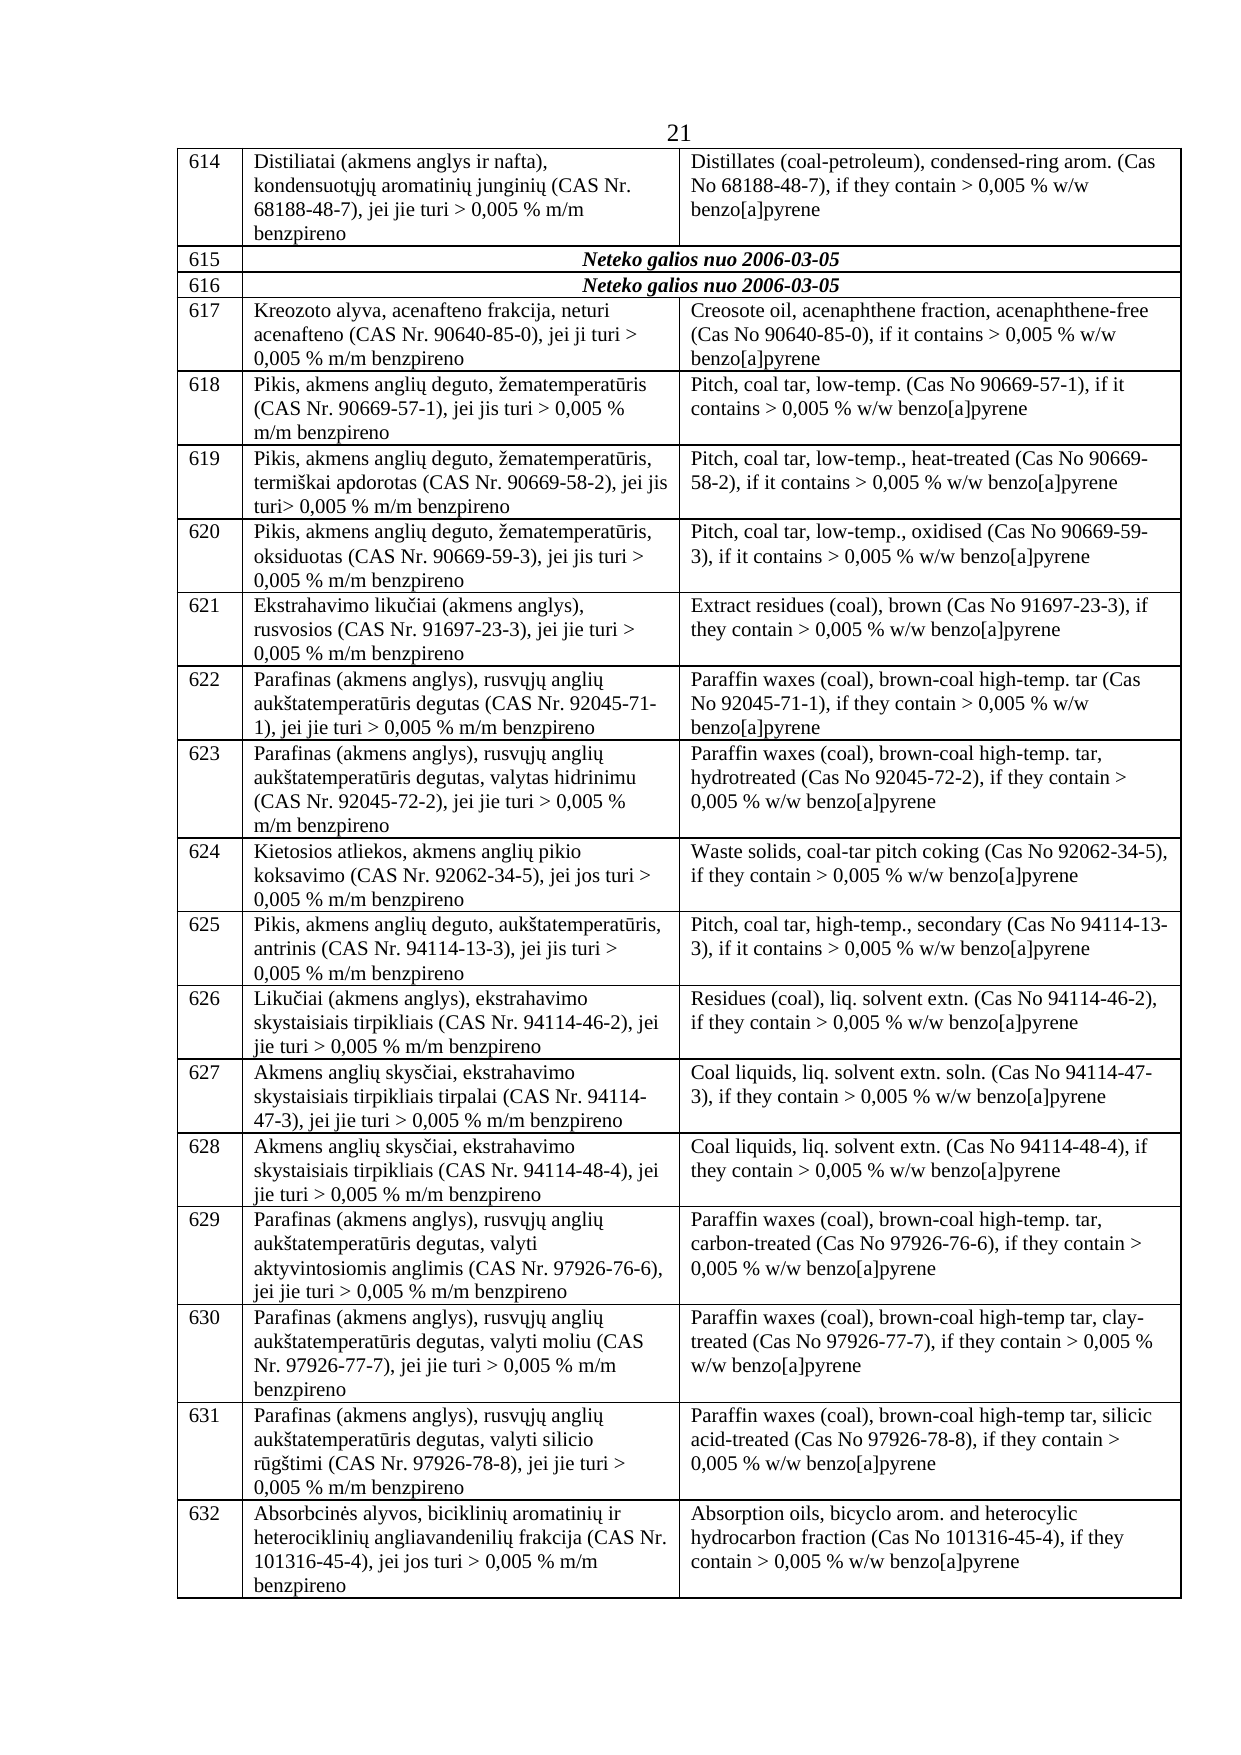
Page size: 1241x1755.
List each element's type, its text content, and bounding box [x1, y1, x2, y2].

table_cell 624 [178, 839, 242, 911]
table_cell Paraffin waxes (coal), brown-coal high-temp tar, clay-treated (Cas No 97926-77-7), if they contain > 0,005 % w/w benzo[a]pyrene [680, 1305, 1180, 1401]
table_cell Paraffin waxes (coal), brown-coal high-temp tar, silicic acid-treated (Cas No 97926-78-8), if they contain > 0,005 % w/w benzo[a]pyrene [680, 1403, 1180, 1499]
table_cell 620 [178, 520, 242, 592]
table_cell 618 [178, 372, 242, 444]
table_cell 629 [178, 1207, 242, 1303]
table_cell 622 [178, 667, 242, 739]
table_cell Pikis, akmens anglių deguto, žematemperatūris, oksiduotas (CAS Nr. 90669-59-3), jei jis turi > 0,005 % m/m benzpireno [243, 520, 679, 592]
table_cell Kietosios atliekos, akmens anglių pikio koksavimo (CAS Nr. 92062-34-5), jei jos turi > 0,005 % m/m benzpireno [243, 839, 679, 911]
table_cell Coal liquids, liq. solvent extn. soln. (Cas No 94114-47-3), if they contain > 0,005 % w/w benzo[a]pyrene [680, 1060, 1180, 1132]
table_cell Absorption oils, bicyclo arom. and heterocylic hydrocarbon fraction (Cas No 101316-45-4), if they contain > 0,005 % w/w benzo[a]pyrene [680, 1501, 1180, 1597]
table_cell 628 [178, 1134, 242, 1206]
table_cell Parafinas (akmens anglys), rusvųjų anglių aukštatemperatūris degutas, valyti moliu (CAS Nr. 97926-77-7), jei jie turi > 0,005 % m/m benzpireno [243, 1305, 679, 1401]
table_cell Akmens anglių skysčiai, ekstrahavimo skystaisiais tirpikliais (CAS Nr. 94114-48-4), jei jie turi > 0,005 % m/m benzpireno [243, 1134, 679, 1206]
table_cell Paraffin waxes (coal), brown-coal high-temp. tar (Cas No 92045-71-1), if they contain > 0,005 % w/w benzo[a]pyrene [680, 667, 1180, 739]
table_cell Coal liquids, liq. solvent extn. (Cas No 94114-48-4), if they contain > 0,005 % w/w benzo[a]pyrene [680, 1134, 1180, 1206]
table_cell Pitch, coal tar, low-temp., heat-treated (Cas No 90669-58-2), if it contains > 0,005 % w/w benzo[a]pyrene [680, 446, 1180, 518]
table_cell Neteko galios nuo 2006-03-05 [243, 273, 1180, 297]
table_cell Pikis, akmens anglių deguto, aukštatemperatūris, antrinis (CAS Nr. 94114-13-3), jei jis turi > 0,005 % m/m benzpireno [243, 912, 679, 984]
table_cell Paraffin waxes (coal), brown-coal high-temp. tar, hydrotreated (Cas No 92045-72-2), if they contain > 0,005 % w/w benzo[a]pyrene [680, 741, 1180, 837]
table_cell Residues (coal), liq. solvent extn. (Cas No 94114-46-2), if they contain > 0,005 % w/w benzo[a]pyrene [680, 986, 1180, 1058]
table_cell Parafinas (akmens anglys), rusvųjų anglių aukštatemperatūris degutas (CAS Nr. 92045-71-1), jei jie turi > 0,005 % m/m benzpireno [243, 667, 679, 739]
table_cell Distillates (coal-petroleum), condensed-ring arom. (Cas No 68188-48-7), if they contain > 0,005 % w/w benzo[a]pyrene [680, 149, 1180, 245]
table_cell Pitch, coal tar, low-temp., oxidised (Cas No 90669-59-3), if it contains > 0,005 % w/w benzo[a]pyrene [680, 520, 1180, 592]
table_cell Parafinas (akmens anglys), rusvųjų anglių aukštatemperatūris degutas, valyti silicio rūgštimi (CAS Nr. 97926-78-8), jei jie turi > 0,005 % m/m benzpireno [243, 1403, 679, 1499]
table_cell 621 [178, 593, 242, 665]
table_cell Likučiai (akmens anglys), ekstrahavimo skystaisiais tirpikliais (CAS Nr. 94114-46-2), jei jie turi > 0,005 % m/m benzpireno [243, 986, 679, 1058]
table_cell Kreozoto alyva, acenafteno frakcija, neturi acenafteno (CAS Nr. 90640-85-0), jei ji turi > 0,005 % m/m benzpireno [243, 298, 679, 370]
table_cell Distiliatai (akmens anglys ir nafta), kondensuotųjų aromatinių junginių (CAS Nr. 68188-48-7), jei jie turi > 0,005 % m/m benzpireno [243, 149, 679, 245]
table_cell 632 [178, 1501, 242, 1597]
table_cell 631 [178, 1403, 242, 1499]
table_cell Paraffin waxes (coal), brown-coal high-temp. tar, carbon-treated (Cas No 97926-76-6), if they contain > 0,005 % w/w benzo[a]pyrene [680, 1207, 1180, 1303]
table_cell 626 [178, 986, 242, 1058]
table_cell Akmens anglių skysčiai, ekstrahavimo skystaisiais tirpikliais tirpalai (CAS Nr. 94114-47-3), jei jie turi > 0,005 % m/m benzpireno [243, 1060, 679, 1132]
table_cell 619 [178, 446, 242, 518]
table_cell Absorbcinės alyvos, biciklinių aromatinių ir heterociklinių angliavandenilių frakcija (CAS Nr. 101316-45-4), jei jos turi > 0,005 % m/m benzpireno [243, 1501, 679, 1597]
table_cell Neteko galios nuo 2006-03-05 [243, 247, 1180, 271]
table_cell 614 [178, 149, 242, 245]
table_cell 627 [178, 1060, 242, 1132]
table_cell Pikis, akmens anglių deguto, žematemperatūris (CAS Nr. 90669-57-1), jei jis turi > 0,005 % m/m benzpireno [243, 372, 679, 444]
table_cell Extract residues (coal), brown (Cas No 91697-23-3), if they contain > 0,005 % w/w benzo[a]pyrene [680, 593, 1180, 665]
table_cell Pitch, coal tar, low-temp. (Cas No 90669-57-1), if it contains > 0,005 % w/w benzo[a]pyrene [680, 372, 1180, 444]
table_cell Pikis, akmens anglių deguto, žematemperatūris, termiškai apdorotas (CAS Nr. 90669-58-2), jei jis turi> 0,005 % m/m benzpireno [243, 446, 679, 518]
table_cell 630 [178, 1305, 242, 1401]
table_cell 623 [178, 741, 242, 837]
table_cell Ekstrahavimo likučiai (akmens anglys), rusvosios (CAS Nr. 91697-23-3), jei jie turi > 0,005 % m/m benzpireno [243, 593, 679, 665]
table_cell Creosote oil, acenaphthene fraction, acenaphthene-free (Cas No 90640-85-0), if it contains > 0,005 % w/w benzo[a]pyrene [680, 298, 1180, 370]
table_cell 625 [178, 912, 242, 984]
table_cell 616 [178, 273, 242, 297]
table_cell Waste solids, coal-tar pitch coking (Cas No 92062-34-5), if they contain > 0,005 % w/w benzo[a]pyrene [680, 839, 1180, 911]
table_cell Parafinas (akmens anglys), rusvųjų anglių aukštatemperatūris degutas, valytas hidrinimu (CAS Nr. 92045-72-2), jei jie turi > 0,005 % m/m benzpireno [243, 741, 679, 837]
table_cell Pitch, coal tar, high-temp., secondary (Cas No 94114-13-3), if it contains > 0,005 % w/w benzo[a]pyrene [680, 912, 1180, 984]
table_cell 617 [178, 298, 242, 370]
table_cell Parafinas (akmens anglys), rusvųjų anglių aukštatemperatūris degutas, valyti aktyvintosiomis anglimis (CAS Nr. 97926-76-6), jei jie turi > 0,005 % m/m benzpireno [243, 1207, 679, 1303]
table_cell 615 [178, 247, 242, 271]
